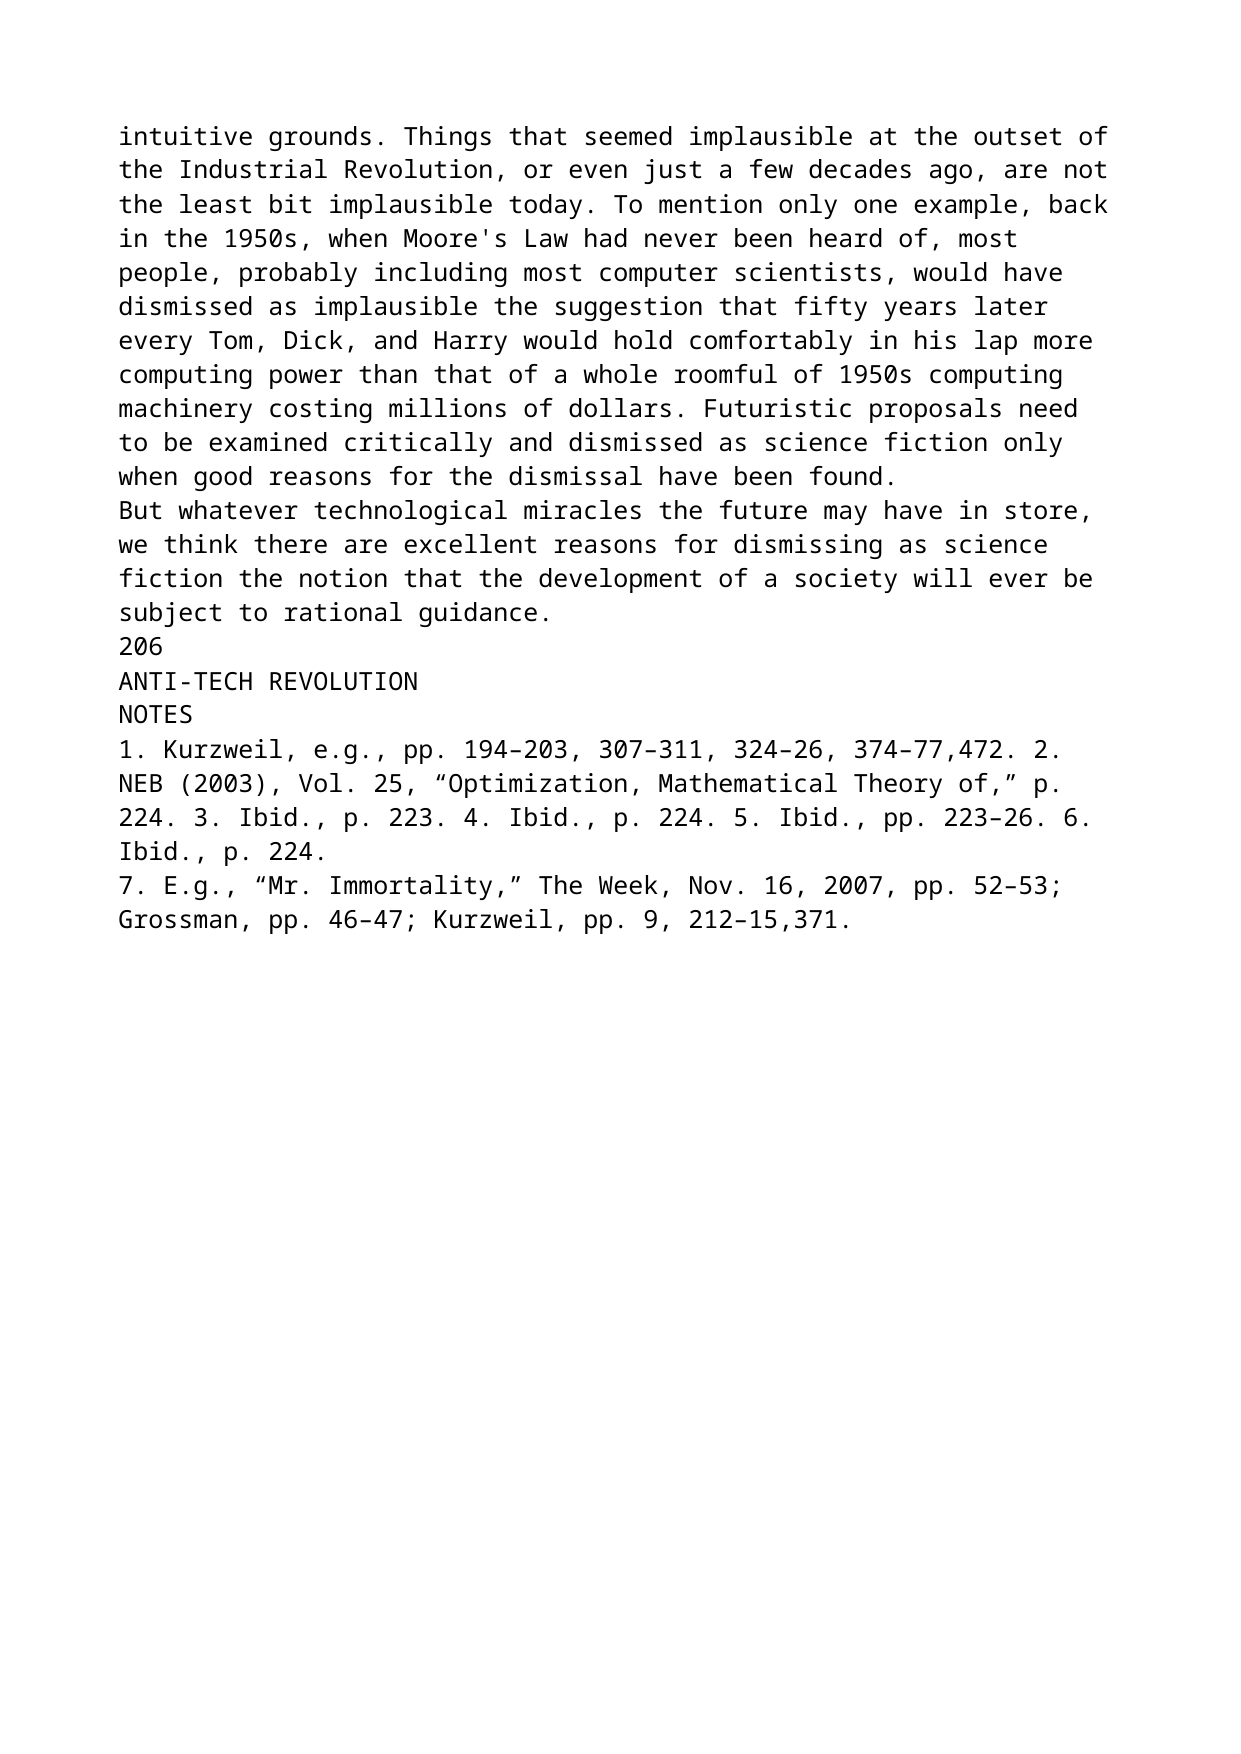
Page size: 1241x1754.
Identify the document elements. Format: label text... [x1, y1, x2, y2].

text 206 [118, 629, 1122, 663]
text ANTI-TECH REVOLUTION [118, 663, 1122, 697]
text But whatever technological miracles the future may have in store, we think there are excellent reasons for dismissing as science fiction the notion that the development of a society will ever be subject to rational guidance. [118, 493, 1122, 629]
text intuitive grounds. Things that seemed implausible at the outset of the Industrial Revolution, or even just a few decades ago, are not the least bit implausible today. To mention only one example, back in the 1950s, when Moore's Law had never been heard of, most people, probably including most computer scientists, would have dismissed as implausible the suggestion that fifty years later every Tom, Dick, and Harry would hold comfortably in his lap more computing power than that of a whole roomful of 1950s computing machinery costing millions of dollars. Futuristic proposals need to be examined critically and dismissed as science fiction only when good reasons for the dismissal have been found. [118, 118, 1122, 493]
text 7. E.g., “Mr. Immortality,” The Week, Nov. 16, 2007, pp. 52–53; Grossman, pp. 46–47; Kurzweil, pp. 9, 212–15,371. [118, 867, 1122, 936]
text 1. Kurzweil, e.g., pp. 194–203, 307–311, 324–26, 374–77,472. 2. NEB (2003), Vol. 25, “Optimization, Mathematical Theory of,” p. 224. 3. Ibid., p. 223. 4. Ibid., p. 224. 5. Ibid., pp. 223–26. 6. Ibid., p. 224. [118, 731, 1122, 867]
text NOTES [118, 697, 1122, 731]
